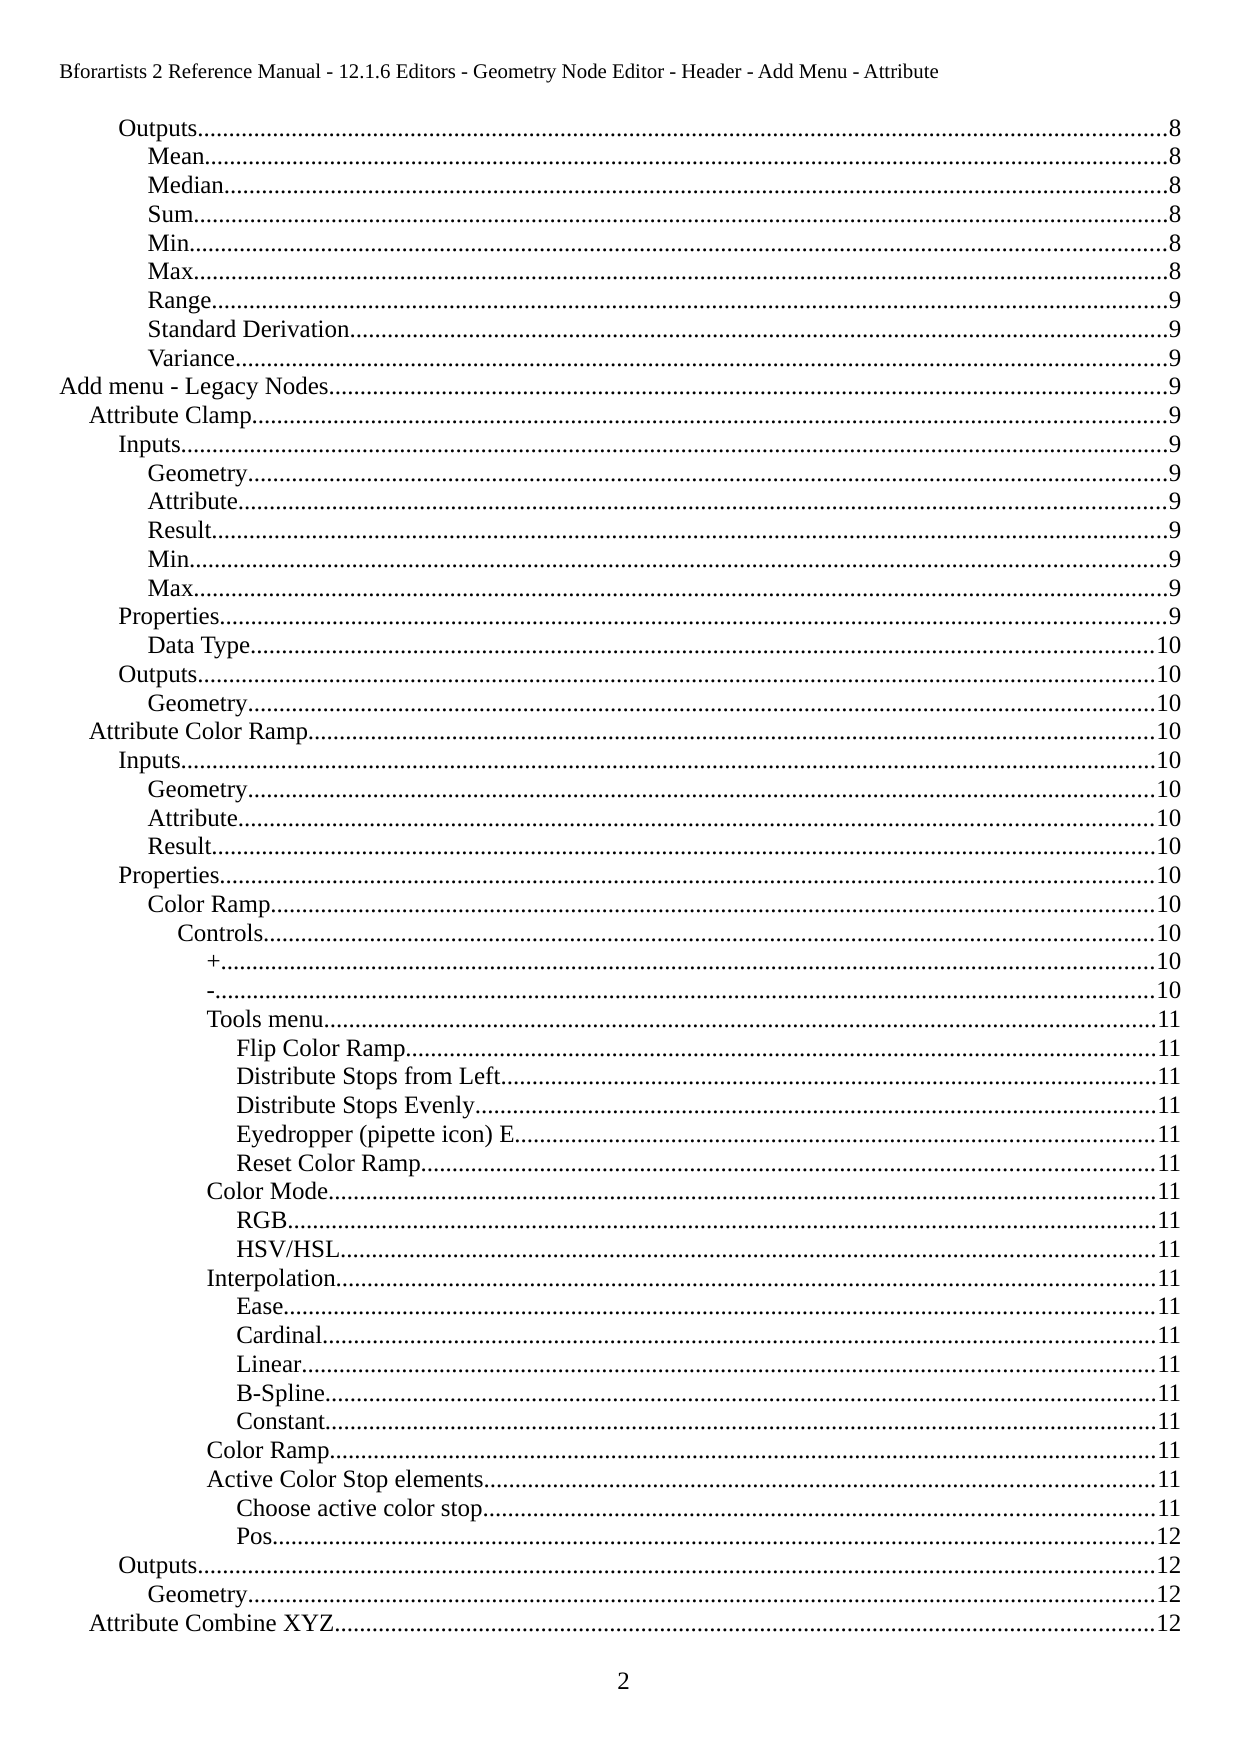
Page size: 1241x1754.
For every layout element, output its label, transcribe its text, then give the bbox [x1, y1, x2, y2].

text Distribute Stops from Left 11 [236, 1061, 1181, 1090]
text Properties 10 [118, 860, 1181, 889]
text Result 10 [147, 831, 1181, 860]
text Eyedropper (pipette icon) E 11 [236, 1119, 1181, 1148]
text Tools menu 11 [206, 1004, 1181, 1033]
text Linear 11 [236, 1349, 1181, 1378]
text Color Ramp 11 [206, 1435, 1181, 1464]
text + 10 [206, 946, 1181, 975]
text Attribute Combine XYZ 12 [88, 1608, 1181, 1636]
text Inputs 10 [118, 745, 1181, 774]
text Outputs 8 [118, 113, 1181, 141]
text Add menu - Legacy Nodes 9 [59, 371, 1181, 400]
text Geometry 12 [147, 1579, 1181, 1608]
text Geometry 9 [147, 458, 1181, 486]
text Range 9 [147, 285, 1181, 314]
text Color Mode 11 [206, 1176, 1181, 1205]
text Outputs 10 [118, 659, 1181, 688]
text Controls 10 [177, 918, 1181, 946]
text Standard Derivation 9 [147, 314, 1181, 343]
text Flip Color Ramp 11 [236, 1033, 1181, 1061]
text Inputs 9 [118, 429, 1181, 458]
text Sum 8 [147, 199, 1181, 228]
text Mean 8 [147, 141, 1181, 170]
text Pos 12 [236, 1521, 1181, 1550]
text RGB 11 [236, 1205, 1181, 1234]
text Interpolation 11 [206, 1263, 1181, 1291]
text Properties 9 [118, 601, 1181, 630]
text Attribute 10 [147, 803, 1181, 831]
text Ease 11 [236, 1291, 1181, 1320]
text Attribute 9 [147, 486, 1181, 515]
text Constant 11 [236, 1406, 1181, 1435]
text Geometry 10 [147, 688, 1181, 716]
text - 10 [206, 975, 1181, 1004]
text Geometry 10 [147, 774, 1181, 803]
text Attribute Clamp 9 [88, 400, 1181, 429]
text B-Spline 11 [236, 1378, 1181, 1406]
text Min 8 [147, 228, 1181, 256]
text Median 8 [147, 170, 1181, 199]
text Data Type 10 [147, 630, 1181, 659]
text Reset Color Ramp 11 [236, 1148, 1181, 1176]
text Distribute Stops Evenly 11 [236, 1090, 1181, 1119]
text Outputs 12 [118, 1550, 1181, 1579]
text Min 9 [147, 544, 1181, 573]
text Cardinal 11 [236, 1320, 1181, 1349]
text HSV/HSL 11 [236, 1234, 1181, 1263]
text Max 9 [147, 573, 1181, 601]
text Color Ramp 10 [147, 889, 1181, 918]
text Max 8 [147, 256, 1181, 285]
text Result 9 [147, 515, 1181, 544]
text Variance 9 [147, 343, 1181, 371]
text Active Color Stop elements 11 [206, 1464, 1181, 1493]
text Choose active color stop 11 [236, 1493, 1181, 1521]
text Attribute Color Ramp 10 [88, 716, 1181, 745]
